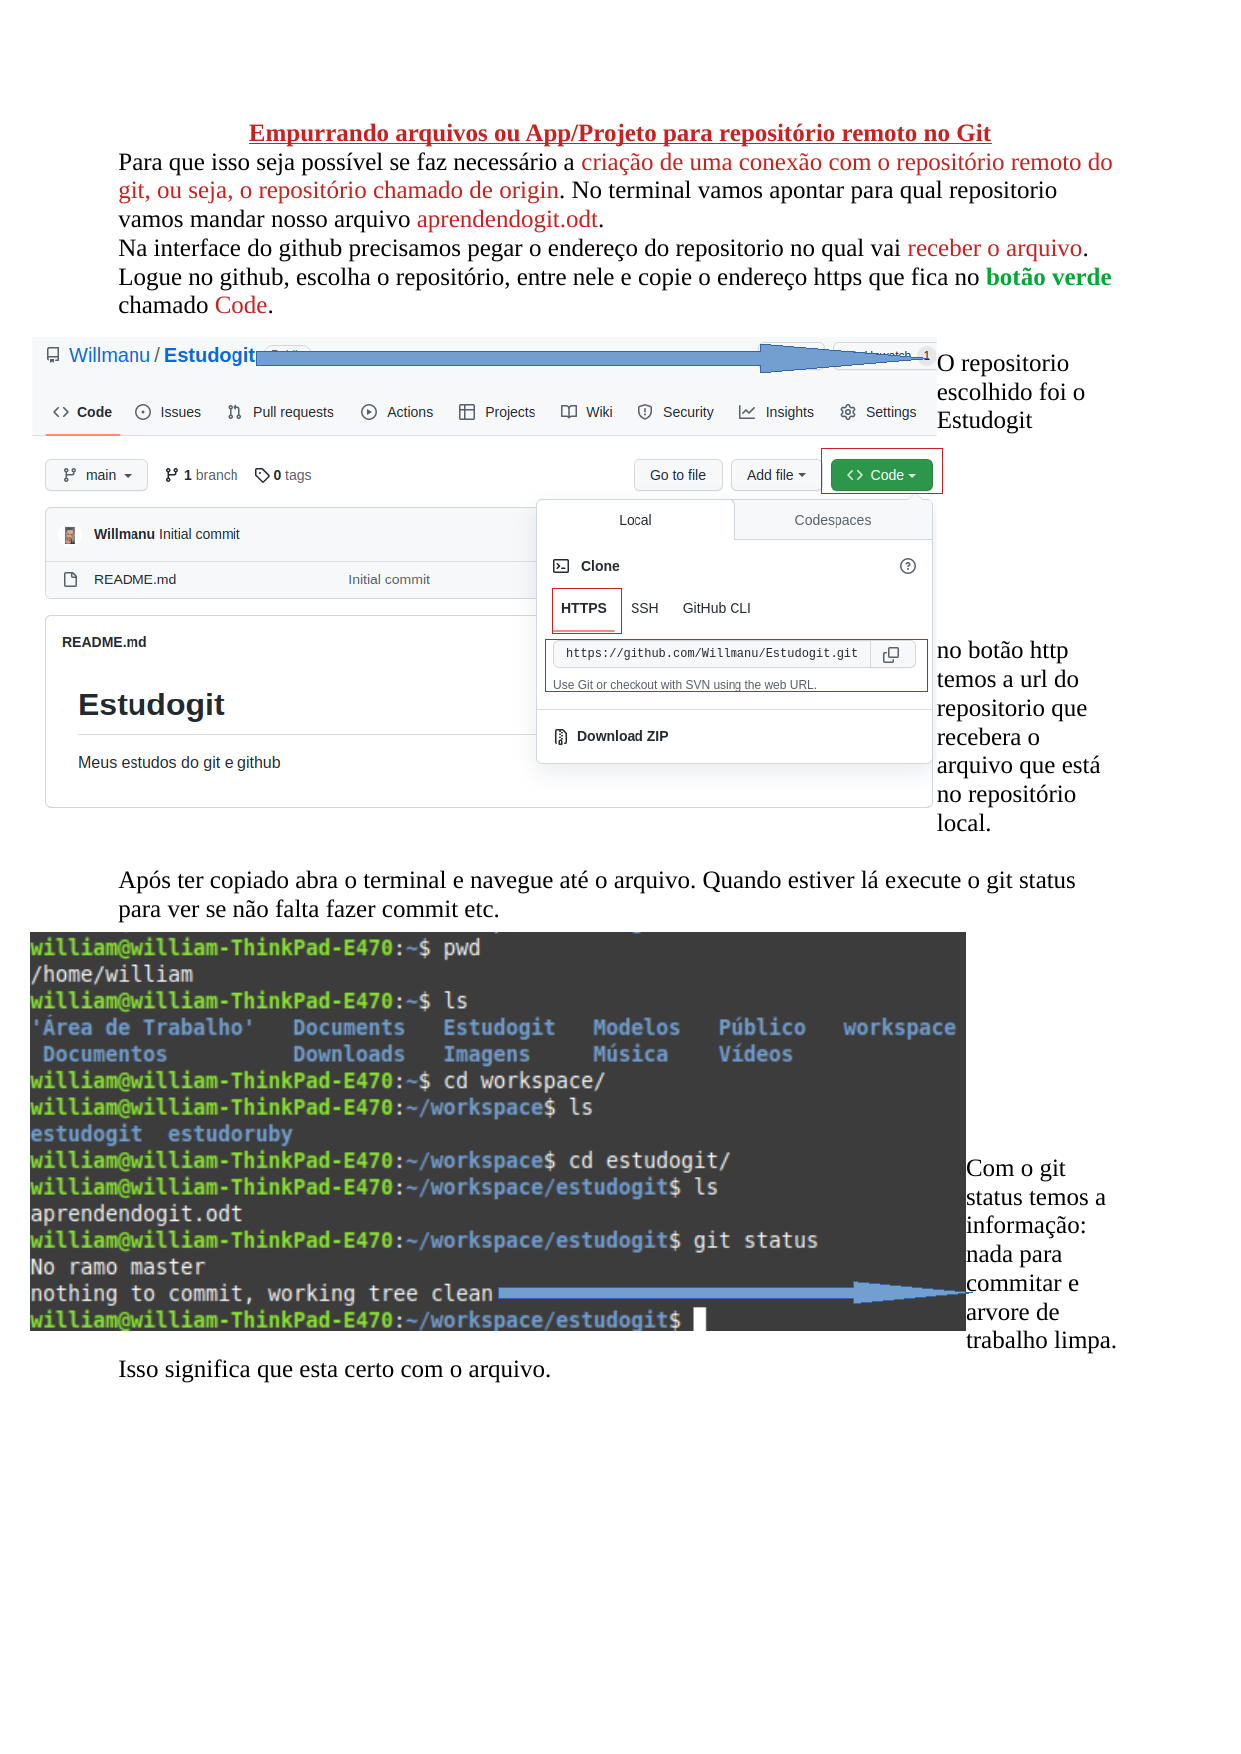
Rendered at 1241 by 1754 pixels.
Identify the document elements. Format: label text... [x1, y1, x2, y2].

picture [32, 337, 937, 820]
text Com o git status temos a informação: nada para commitar e arvore de trabalho limpa. Isso significa que esta certo com o arquivo. [118, 1153, 1122, 1383]
text O repositorio escolhido foi o Estudogit [937, 348, 1122, 434]
text no botão http temos a url do repositorio que recebera o arquivo que está no repositório local. [118, 636, 1122, 837]
picture [822, 449, 937, 493]
picture [30, 932, 966, 1331]
text Após ter copiado abra o terminal e navegue até o arquivo. Quando estiver lá execute o git status para ver se não falta fazer commit etc. [118, 866, 1122, 923]
text Para que isso seja possível se faz necessário a criação de uma conexão com o repositório remoto do git, ou seja, o repositório chamado de origin. No terminal vamos apontar para qual repositorio vamos mandar nosso arquivo aprendendogit.odt. Na interface do github precisamos pegar o endereço do repositorio no qual vai receber o arquivo. Logue no github, escolha o repositório, entre nele e copie o endereço https que fica no botão verde chamado Code. [118, 147, 1122, 319]
text Empurrando arquivos ou App/Projeto para repositório remoto no Git [118, 118, 1122, 147]
